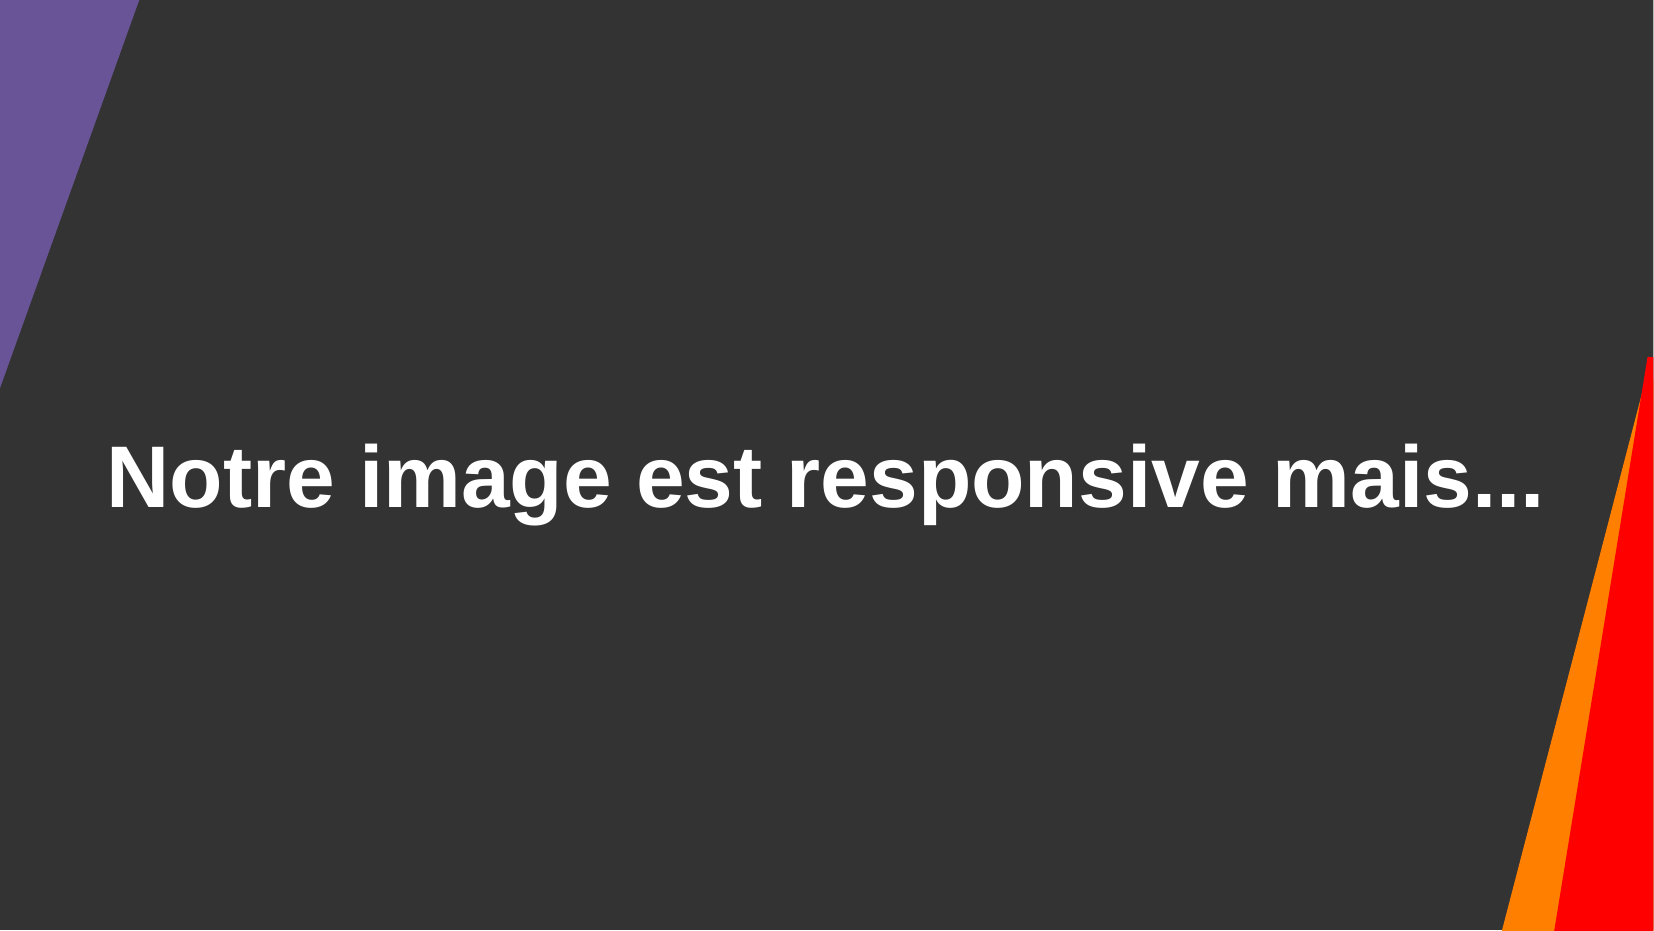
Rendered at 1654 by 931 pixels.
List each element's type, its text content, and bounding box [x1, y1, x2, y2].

text_box [0, 0, 140, 389]
title Notre image est responsive mais... [31, 428, 1622, 527]
text_box [1501, 356, 1654, 931]
